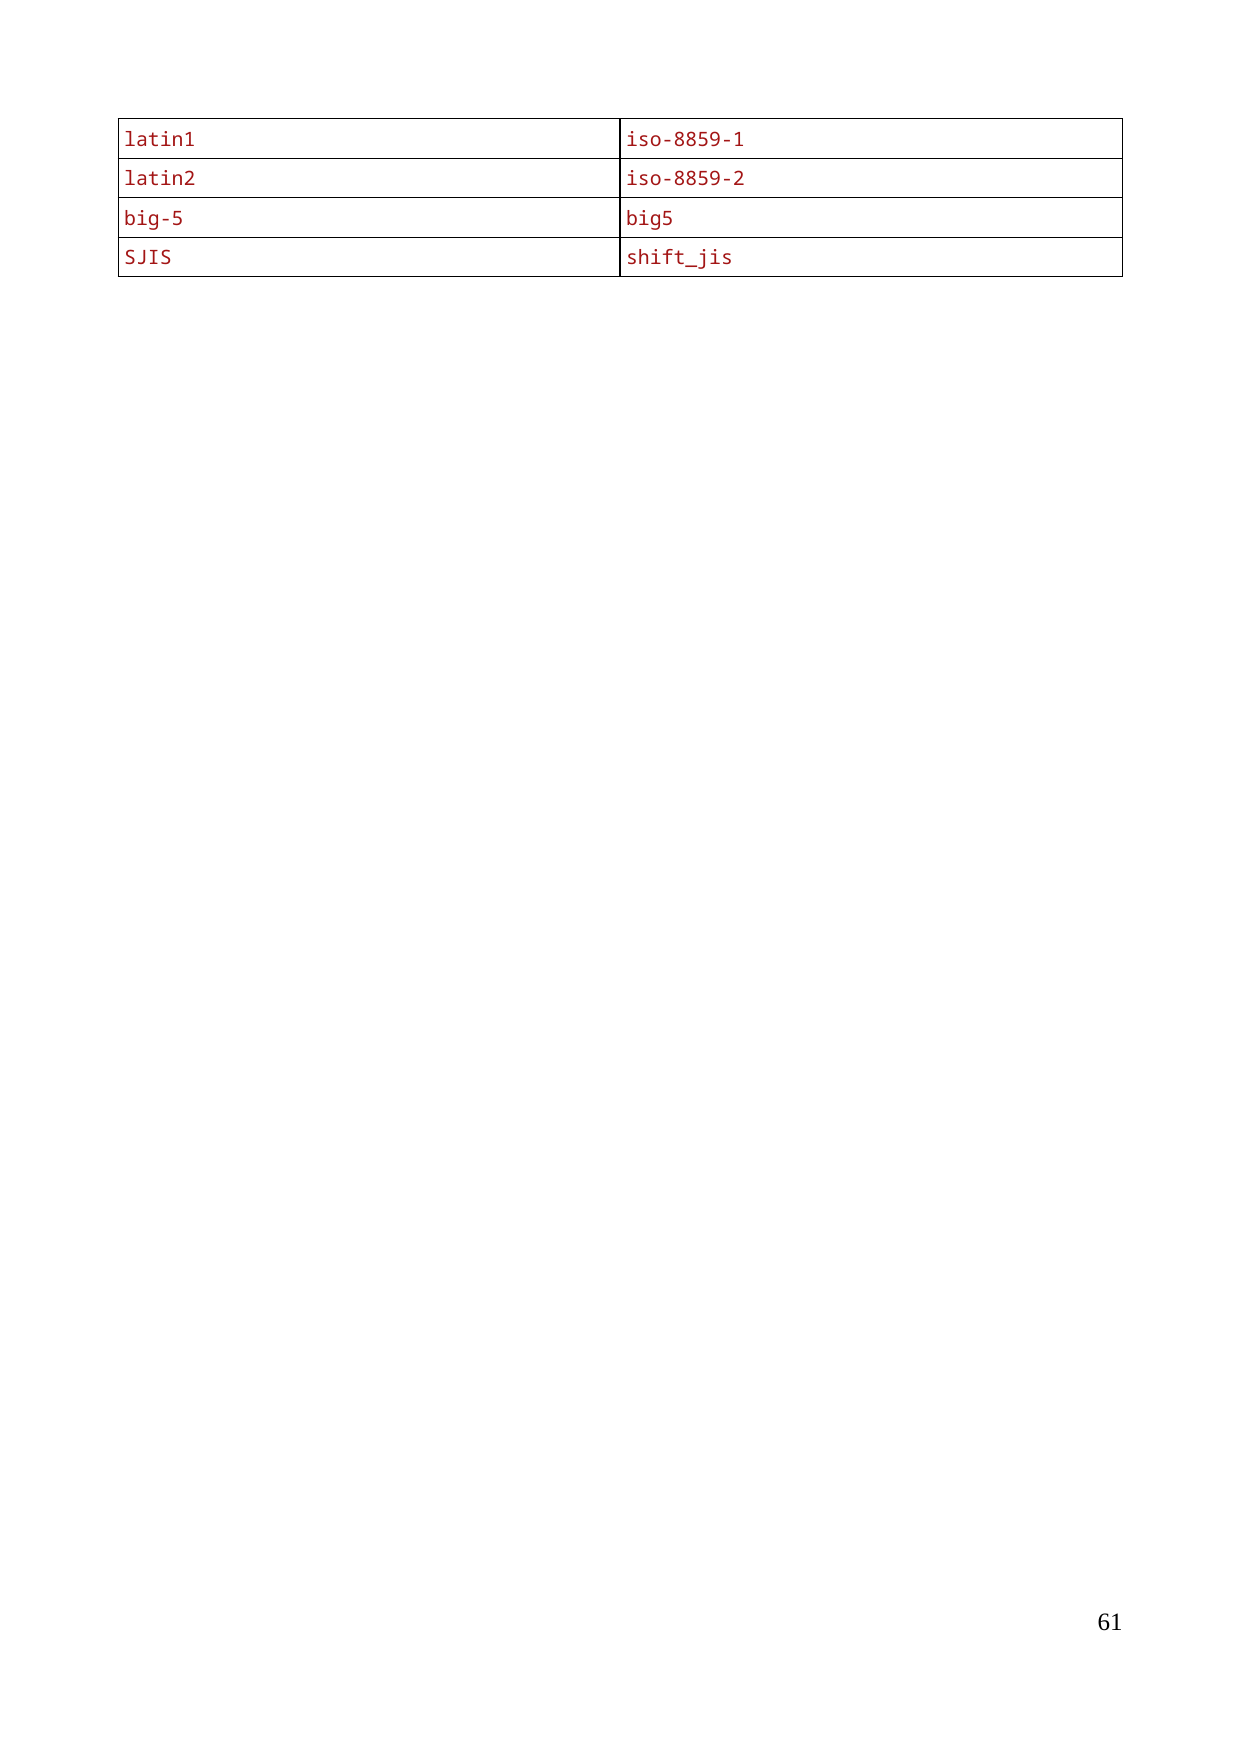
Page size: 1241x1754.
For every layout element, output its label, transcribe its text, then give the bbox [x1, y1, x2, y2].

table_cell latin1 [119, 119, 619, 158]
table_cell iso-8859-2 [621, 159, 1122, 197]
table_cell iso-8859-1 [621, 119, 1122, 158]
table_cell shift_jis [621, 238, 1122, 276]
table_cell big-5 [119, 198, 619, 237]
table_cell big5 [621, 198, 1122, 237]
table_cell SJIS [119, 238, 619, 276]
table_cell latin2 [119, 159, 619, 197]
